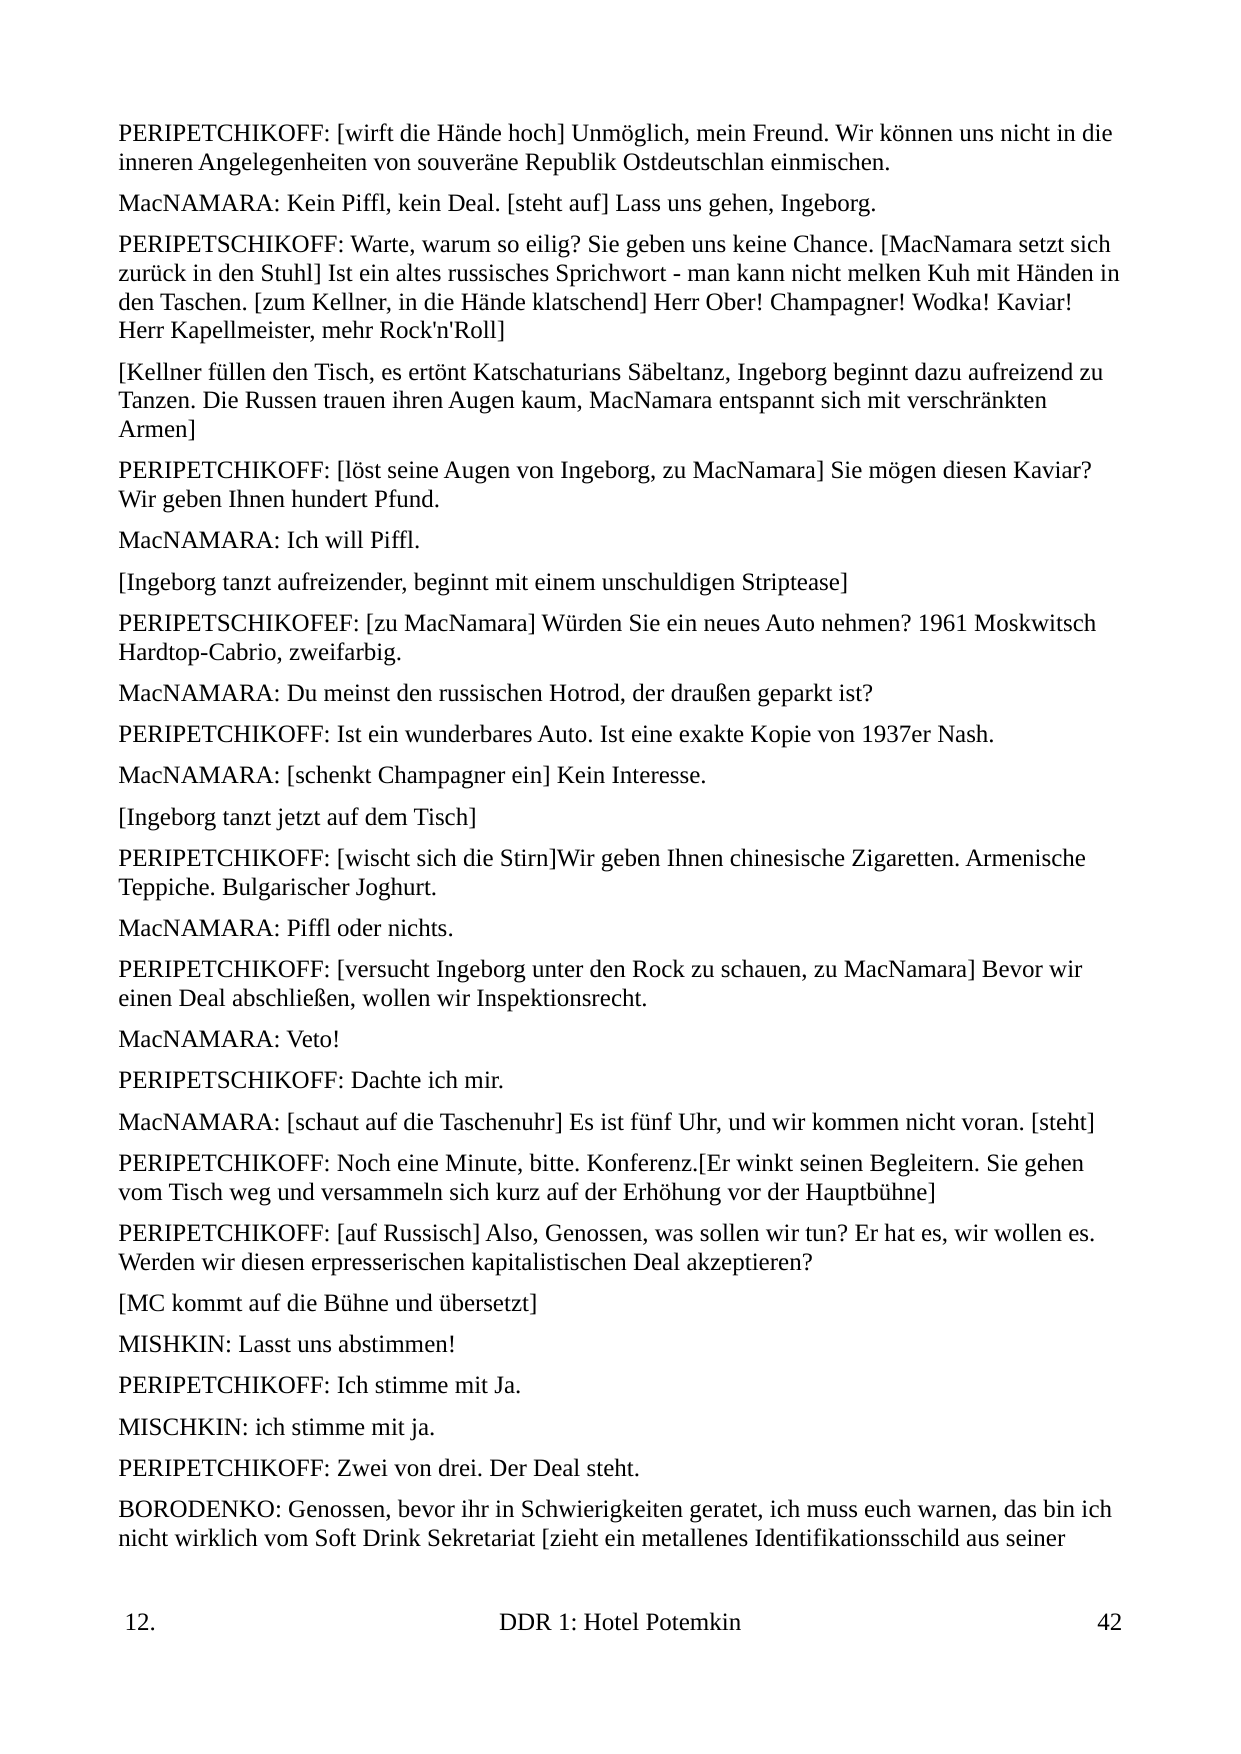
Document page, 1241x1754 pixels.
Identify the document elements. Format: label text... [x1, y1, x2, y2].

text BORODENKO: Genossen, bevor ihr in Schwierigkeiten geratet, ich muss euch warnen, das bin ich nicht wirklich vom Soft Drink Sekretariat [zieht ein metallenes Identifikationsschild aus seiner [118, 1494, 1122, 1552]
text PERIPETCHIKOFF: [auf Russisch] Also, Genossen, was sollen wir tun? Er hat es, wir wollen es. Werden wir diesen erpresserischen kapitalistischen Deal akzeptieren? [118, 1218, 1122, 1276]
text PERIPETCHIKOFF: Noch eine Minute, bitte. Konferenz.[Er winkt seinen Begleitern. Sie gehen vom Tisch weg und versammeln sich kurz auf der Erhöhung vor der Hauptbühne] [118, 1148, 1122, 1206]
text MacNAMARA: Kein Piffl, kein Deal. [steht auf] Lass uns gehen, Ingeborg. [118, 188, 1122, 217]
text PERIPETCHIKOFF: Ich stimme mit Ja. [118, 1371, 1122, 1399]
text PERIPETCHIKOFF: [versucht Ingeborg unter den Rock zu schauen, zu MacNamara] Bevor wir einen Deal abschließen, wollen wir Inspektionsrecht. [118, 954, 1122, 1012]
text MacNAMARA: [schenkt Champagner ein] Kein Interesse. [118, 761, 1122, 789]
text [Ingeborg tanzt jetzt auf dem Tisch] [118, 802, 1122, 831]
text MacNAMARA: [schaut auf die Taschenuhr] Es ist fünf Uhr, und wir kommen nicht voran. [steht] [118, 1107, 1122, 1136]
text PERIPETCHIKOFF: [löst seine Augen von Ingeborg, zu MacNamara] Sie mögen diesen Kaviar? Wir geben Ihnen hundert Pfund. [118, 456, 1122, 513]
text PERIPETSCHIKOFEF: [zu MacNamara] Würden Sie ein neues Auto nehmen? 1961 Moskwitsch Hardtop-Cabrio, zweifarbig. [118, 608, 1122, 666]
text PERIPETCHIKOFF: Zwei von drei. Der Deal steht. [118, 1453, 1122, 1482]
text [Ingeborg tanzt aufreizender, beginnt mit einem unschuldigen Striptease] [118, 567, 1122, 596]
text MacNAMARA: Piffl oder nichts. [118, 913, 1122, 942]
text PERIPETSCHIKOFF: Dachte ich mir. [118, 1066, 1122, 1094]
text MacNAMARA: Ich will Piffl. [118, 526, 1122, 554]
text PERIPETCHIKOFF: [wirft die Hände hoch] Unmöglich, mein Freund. Wir können uns nicht in die inneren Angelegenheiten von souveräne Republik Ostdeutschlan einmischen. [118, 118, 1122, 176]
text MISHKIN: Lasst uns abstimmen! [118, 1329, 1122, 1358]
text [MC kommt auf die Bühne und übersetzt] [118, 1288, 1122, 1317]
text PERIPETCHIKOFF: Ist ein wunderbares Auto. Ist eine exakte Kopie von 1937er Nash. [118, 719, 1122, 748]
text PERIPETSCHIKOFF: Warte, warum so eilig? Sie geben uns keine Chance. [MacNamara setzt sich zurück in den Stuhl] Ist ein altes russisches Sprichwort - man kann nicht melken Kuh mit Händen in den Taschen. [zum Kellner, in die Hände klatschend] Herr Ober! Champagner! Wodka! Kaviar! Herr Kapellmeister, mehr Rock'n'Roll] [118, 229, 1122, 344]
text [Kellner füllen den Tisch, es ertönt Katschaturians Säbeltanz, Ingeborg beginnt dazu aufreizend zu Tanzen. Die Russen trauen ihren Augen kaum, MacNamara entspannt sich mit verschränkten Armen] [118, 357, 1122, 443]
text MacNAMARA: Du meinst den russischen Hotrod, der draußen geparkt ist? [118, 678, 1122, 707]
text MISCHKIN: ich stimme mit ja. [118, 1412, 1122, 1441]
text MacNAMARA: Veto! [118, 1024, 1122, 1053]
text PERIPETCHIKOFF: [wischt sich die Stirn]Wir geben Ihnen chinesische Zigaretten. Armenische Teppiche. Bulgarischer Joghurt. [118, 843, 1122, 901]
